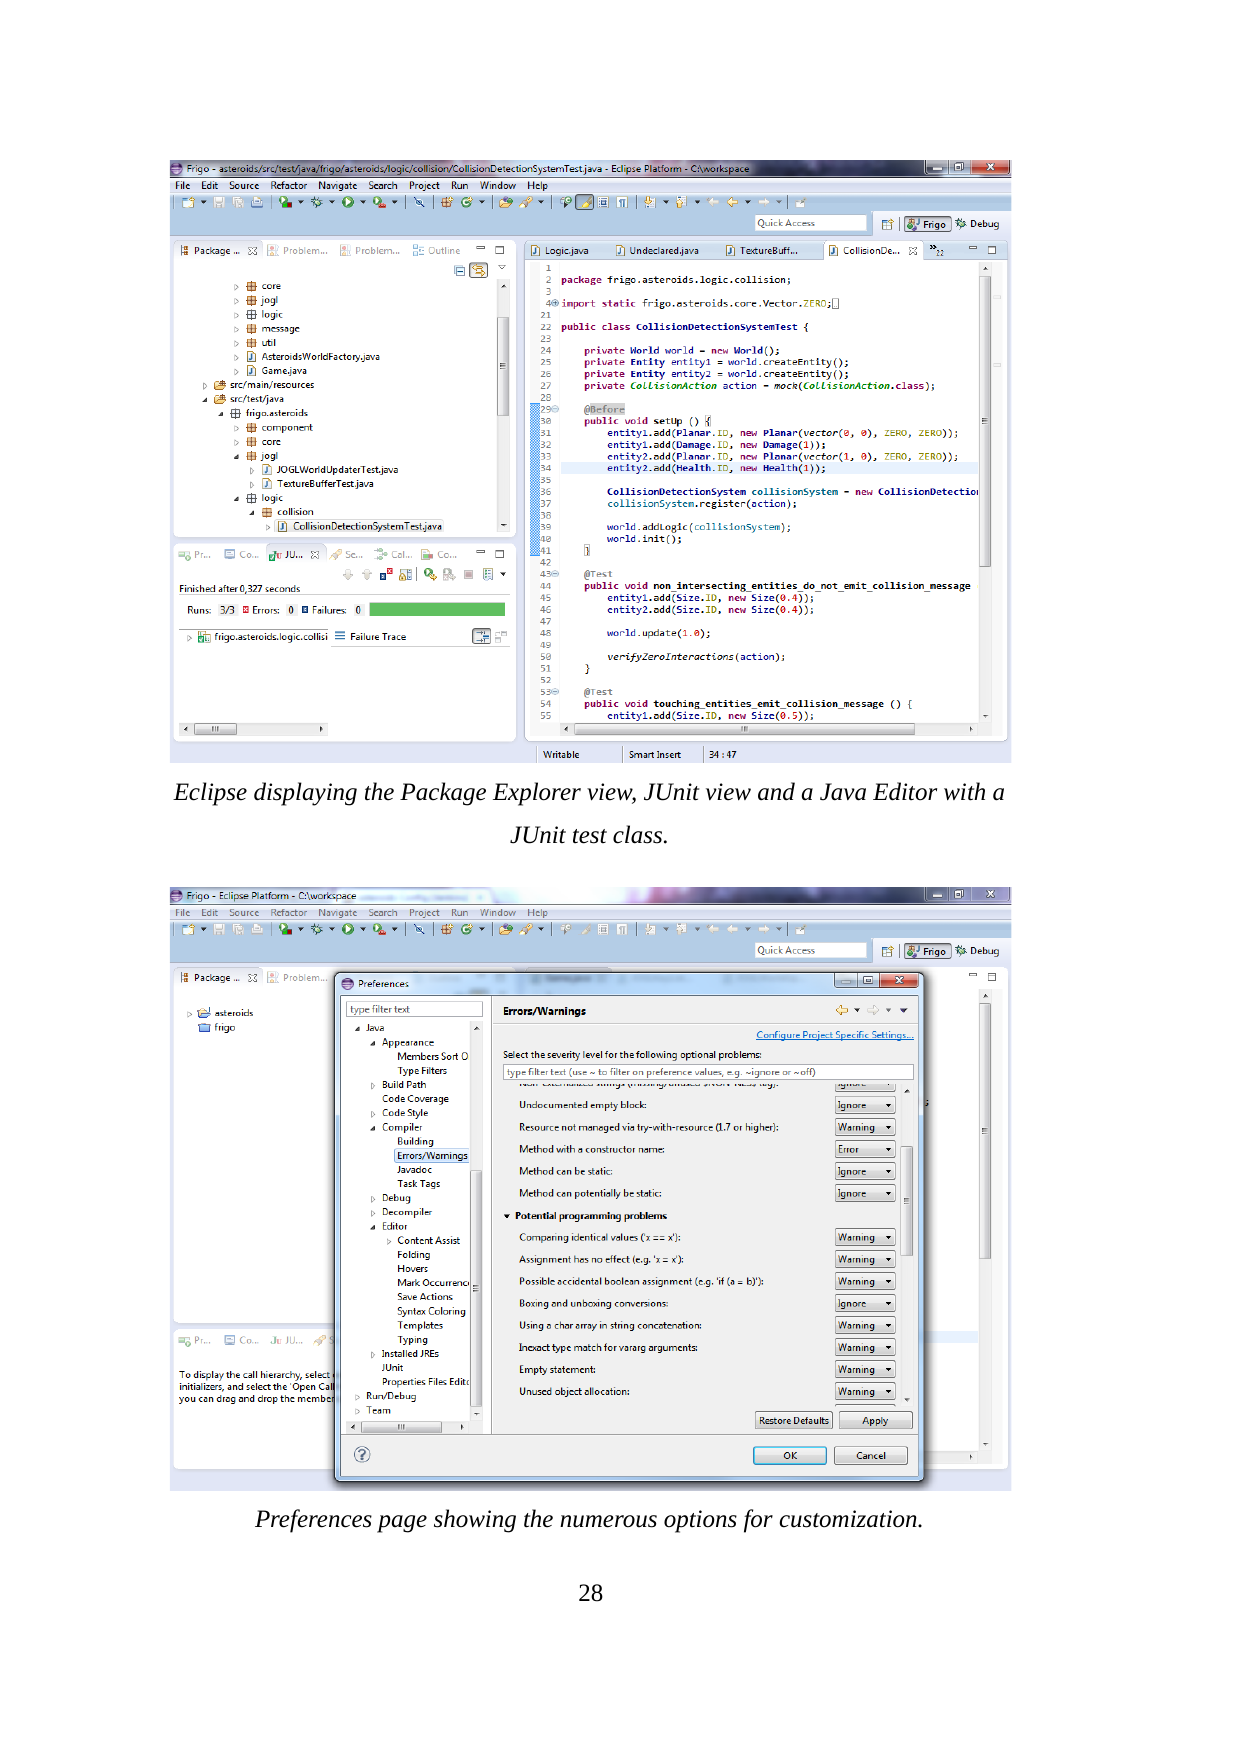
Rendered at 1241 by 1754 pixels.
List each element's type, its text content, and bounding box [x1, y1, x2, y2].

text Eclipse displaying the Package Explorer view, JUnit view and a Java Editor with a JUnit test class. [148, 763, 1033, 848]
picture [169, 887, 1012, 1491]
picture [169, 160, 1012, 763]
text Preferences page showing the numerous options for customization. [148, 1491, 1033, 1533]
